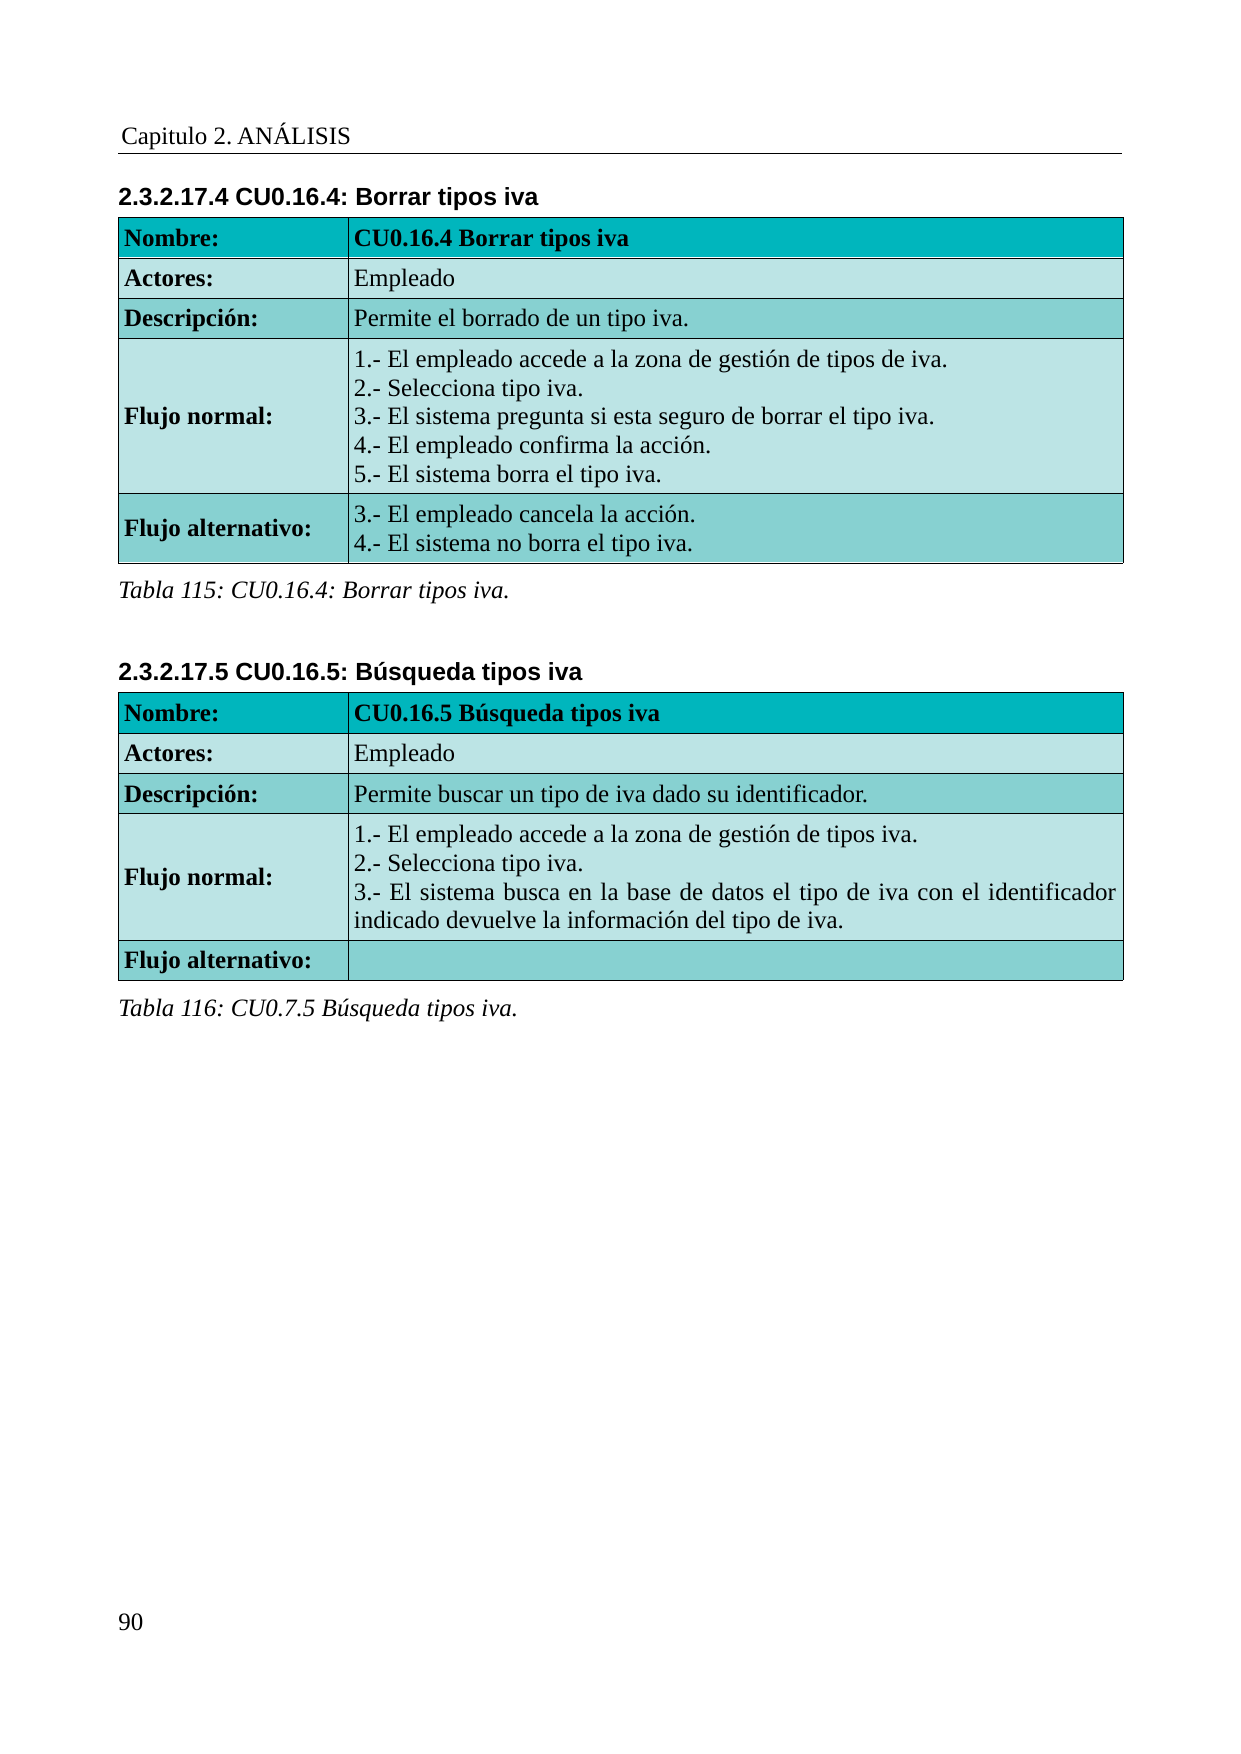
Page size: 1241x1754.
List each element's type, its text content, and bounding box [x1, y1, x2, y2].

text Tabla 115: CU0.16.4: Borrar tipos iva. [118, 575, 1122, 604]
text Tabla 116: CU0.7.5 Búsqueda tipos iva. [118, 993, 1122, 1021]
table_cell 1.- El empleado accede a la zona de gestión de tipos de iva. 2.- Selecciona tipo iva. 3.- El sistema pregunta si esta seguro de borrar el tipo iva. 4.- El empleado confirma la acción. 5.- El sistema borra el tipo iva. [349, 339, 1123, 493]
subtitle 2.3.2.17.5 CU0.16.5: Búsqueda tipos iva [118, 657, 1122, 686]
table_cell Empleado [349, 734, 1123, 773]
subtitle 2.3.2.17.4 CU0.16.4: Borrar tipos iva [118, 182, 1122, 211]
table_header CU0.16.5 Búsqueda tipos iva [349, 693, 1123, 733]
table_header CU0.16.4 Borrar tipos iva [349, 218, 1123, 257]
table_cell Flujo alternativo: [119, 941, 348, 980]
table_cell Descripción: [119, 299, 348, 338]
table_cell Actores: [119, 734, 348, 773]
table_cell 3.- El empleado cancela la acción. 4.- El sistema no borra el tipo iva. [349, 494, 1123, 562]
table_cell Flujo normal: [119, 339, 348, 493]
table_cell [349, 941, 1123, 980]
table_header Nombre: [119, 218, 348, 257]
table_cell Empleado [349, 259, 1123, 298]
table_header Nombre: [119, 693, 348, 733]
table_cell Permite buscar un tipo de iva dado su identificador. [349, 774, 1123, 813]
table_cell Permite el borrado de un tipo iva. [349, 299, 1123, 338]
table_cell 1.- El empleado accede a la zona de gestión de tipos iva. 2.- Selecciona tipo iva. 3.- El sistema busca en la base de datos el tipo de iva con el identificador indicado devuelve la información del tipo de iva. [349, 814, 1123, 940]
table_cell Actores: [119, 259, 348, 298]
table_cell Descripción: [119, 774, 348, 813]
table_cell Flujo normal: [119, 814, 348, 940]
table_cell Flujo alternativo: [119, 494, 348, 562]
